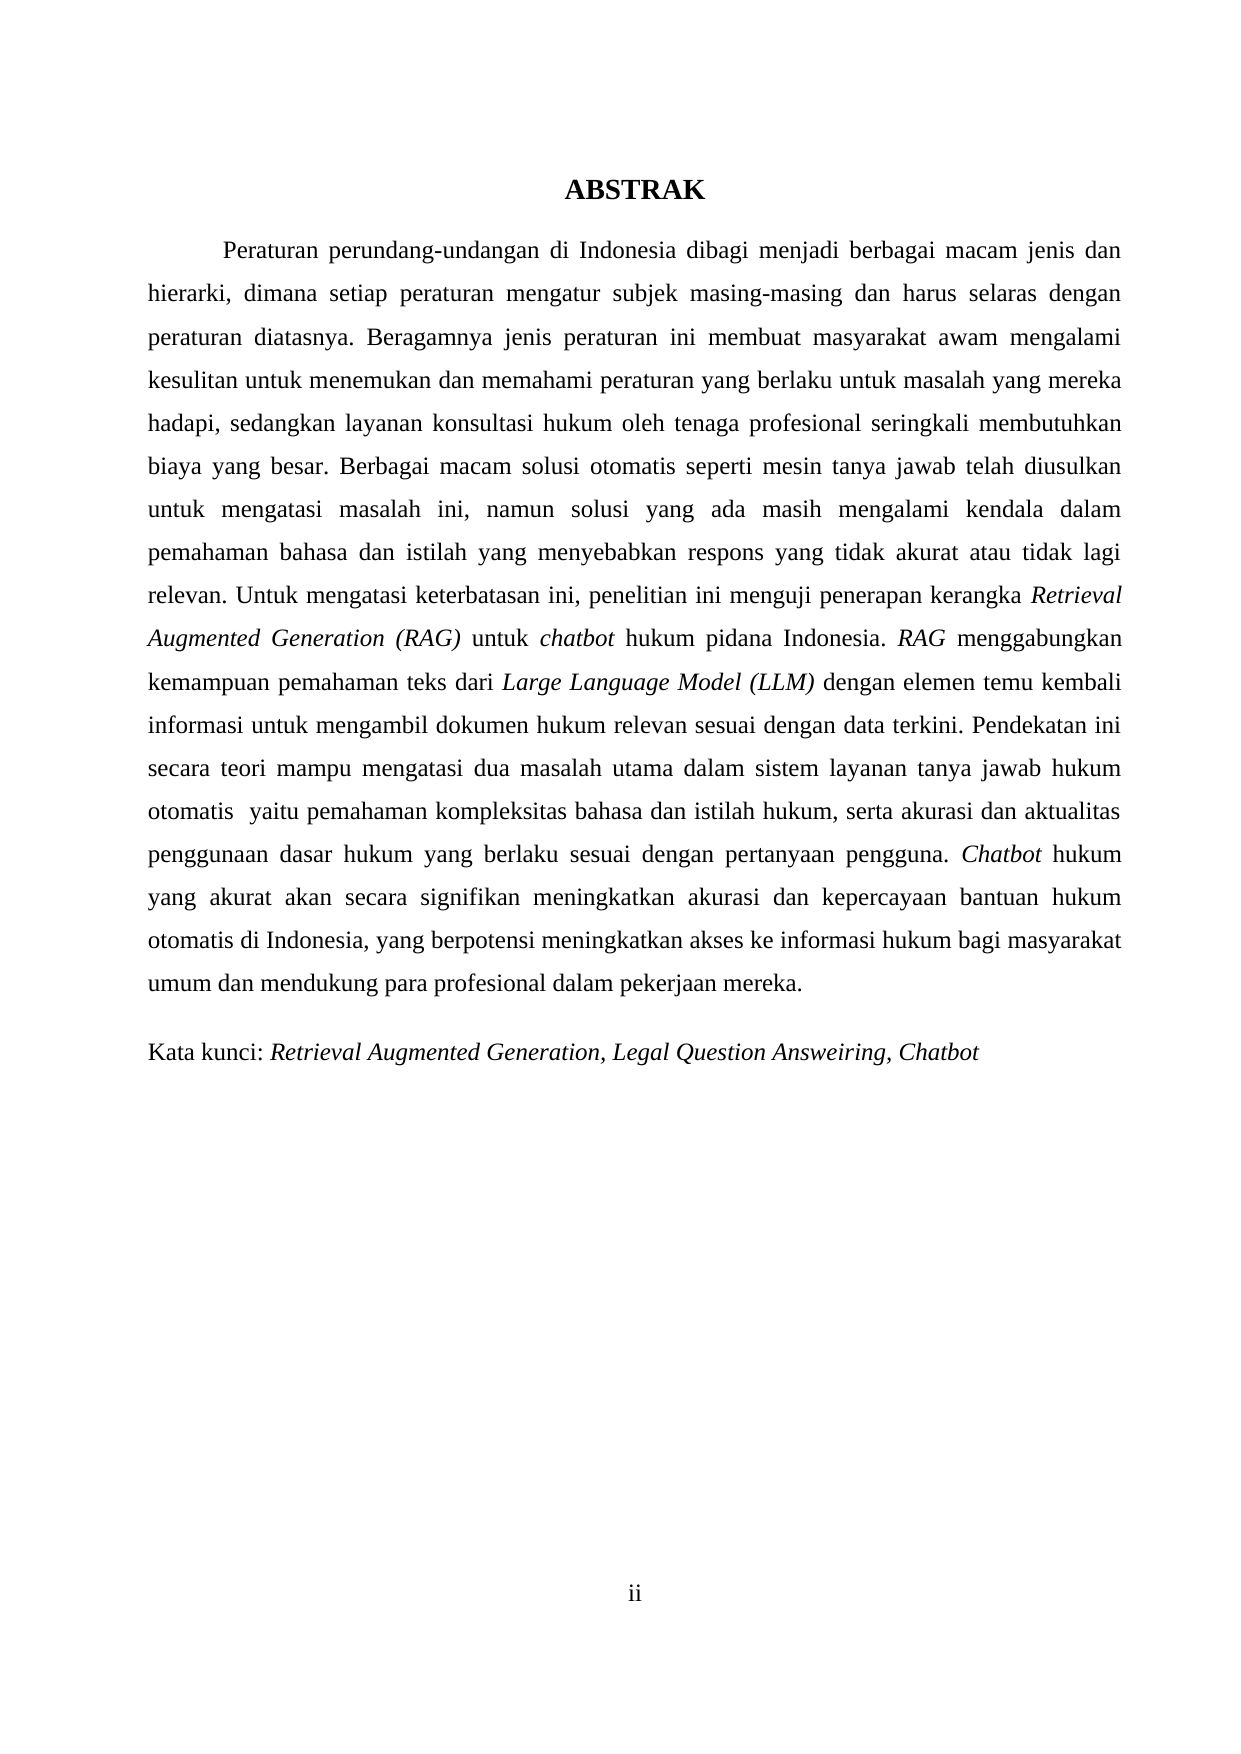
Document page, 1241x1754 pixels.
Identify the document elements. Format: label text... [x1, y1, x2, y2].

text Peraturan perundang-undangan di Indonesia dibagi menjadi berbagai macam jenis dan hierarki, dimana setiap peraturan mengatur subjek masing-masing dan harus selaras dengan peraturan diatasnya. Beragamnya jenis peraturan ini membuat masyarakat awam mengalami kesulitan untuk menemukan dan memahami peraturan yang berlaku untuk masalah yang mereka hadapi, sedangkan layanan konsultasi hukum oleh tenaga profesional seringkali membutuhkan biaya yang besar. Berbagai macam solusi otomatis seperti mesin tanya jawab telah diusulkan untuk mengatasi masalah ini, namun solusi yang ada masih mengalami kendala dalam pemahaman bahasa dan istilah yang menyebabkan respons yang tidak akurat atau tidak lagi relevan. Untuk mengatasi keterbatasan ini, penelitian ini menguji penerapan kerangka Retrieval Augmented Generation (RAG) untuk chatbot hukum pidana Indonesia. RAG menggabungkan kemampuan pemahaman teks dari Large Language Model (LLM) dengan elemen temu kembali informasi untuk mengambil dokumen hukum relevan sesuai dengan data terkini. Pendekatan ini secara teori mampu mengatasi dua masalah utama dalam sistem layanan tanya jawab hukum otomatis yaitu pemahaman kompleksitas bahasa dan istilah hukum, serta akurasi dan aktualitas penggunaan dasar hukum yang berlaku sesuai dengan pertanyaan pengguna. Chatbot hukum yang akurat akan secara signifikan meningkatkan akurasi dan kepercayaan bantuan hukum otomatis di Indonesia, yang berpotensi meningkatkan akses ke informasi hukum bagi masyarakat umum dan mendukung para profesional dalam pekerjaan mereka. [148, 235, 1122, 997]
text Kata kunci: Retrieval Augmented Generation, Legal Question Answeiring, Chatbot [148, 1037, 1122, 1065]
subtitle ABSTRAK [148, 172, 1122, 206]
